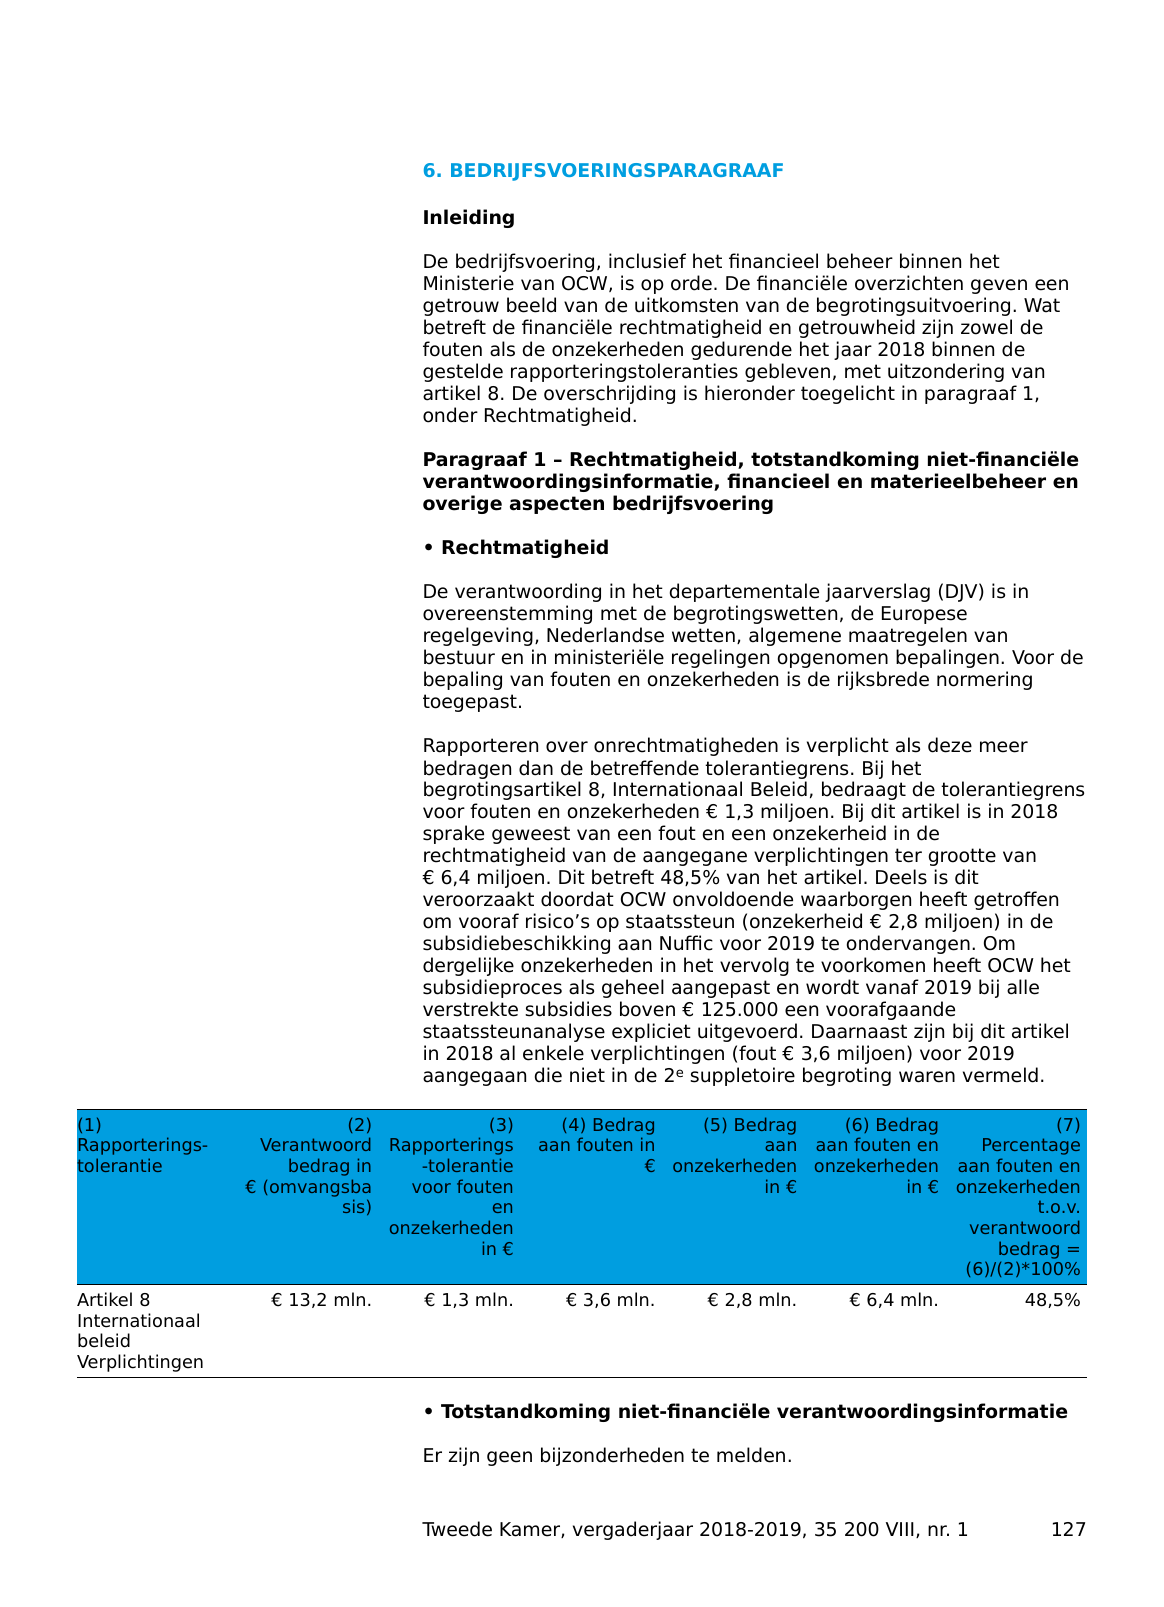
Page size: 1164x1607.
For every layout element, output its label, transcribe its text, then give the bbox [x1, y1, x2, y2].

table_cell € 6,4 mln. [803, 1285, 945, 1377]
table_header (7) Percentage aan fouten en onzekerheden t.o.v. verantwoord bedrag = (6)/(2)*100% [945, 1110, 1087, 1284]
table_header (3) Rapporterings-tolerantie voor fouten en onzekerheden in € [378, 1110, 519, 1284]
table_header (5) Bedrag aan onzekerheden in € [661, 1110, 803, 1284]
table_cell € 2,8 mln. [661, 1285, 803, 1377]
subtitle Paragraaf 1 – Rechtmatigheid, totstandkoming niet-financiële verantwoordingsinformatie, financieel en materieelbeheer en overige aspecten bedrijfsvoering [422, 449, 1087, 515]
table_header (1) Rapporterings-tolerantie [77, 1110, 236, 1284]
text De verantwoording in het departementale jaarverslag (DJV) is in overeenstemming met de begrotingswetten, de Europese regelgeving, Nederlandse wetten, algemene maatregelen van bestuur en in ministeriële regelingen opgenomen bepalingen. Voor de bepaling van fouten en onzekerheden is de rijksbrede normering toegepast. [422, 581, 1087, 713]
text De bedrijfsvoering, inclusief het financieel beheer binnen het Ministerie van OCW, is op orde. De financiële overzichten geven een getrouw beeld van de uitkomsten van de begrotingsuitvoering. Wat betreft de financiële rechtmatigheid en getrouwheid zijn zowel de fouten als de onzekerheden gedurende het jaar 2018 binnen de gestelde rapporteringstoleranties gebleven, met uitzondering van artikel 8. De overschrijding is hieronder toegelicht in paragraaf 1, onder Rechtmatigheid. [422, 251, 1087, 427]
table_header (6) Bedrag aan fouten en onzekerheden in € [803, 1110, 945, 1284]
table_header (4) Bedrag aan fouten in € [520, 1110, 661, 1284]
subtitle • Totstandkoming niet-financiële verantwoordingsinformatie [422, 1401, 1087, 1422]
table_cell € 1,3 mln. [378, 1285, 519, 1377]
subtitle • Rechtmatigheid [422, 537, 1087, 559]
text Rapporteren over onrechtmatigheden is verplicht als deze meer bedragen dan de betreffende tolerantiegrens. Bij het begrotingsartikel 8, Internationaal Beleid, bedraagt de tolerantiegrens voor fouten en onzekerheden € 1,3 miljoen. Bij dit artikel is in 2018 sprake geweest van een fout en een onzekerheid in de rechtmatigheid van de aangegane verplichtingen ter grootte van € 6,4 miljoen. Dit betreft 48,5% van het artikel. Deels is dit veroorzaakt doordat OCW onvoldoende waarborgen heeft getroffen om vooraf risico’s op staatssteun (onzekerheid € 2,8 miljoen) in de subsidiebeschikking aan Nuffic voor 2019 te ondervangen. Om dergelijke onzekerheden in het vervolg te voorkomen heeft OCW het subsidieproces als geheel aangepast en wordt vanaf 2019 bij alle verstrekte subsidies boven € 125.000 een voorafgaande staatssteunanalyse expliciet uitgevoerd. Daarnaast zijn bij dit artikel in 2018 al enkele verplichtingen (fout € 3,6 miljoen) voor 2019 aangegaan die niet in de 2e suppletoire begroting waren vermeld. [422, 735, 1087, 1087]
table_cell Artikel 8 Internationaal beleid Verplichtingen [77, 1285, 236, 1377]
subtitle Inleiding [422, 207, 1087, 229]
table_header (2) Verantwoord bedrag in € (omvangsbasis) [236, 1110, 378, 1284]
text Er zijn geen bijzonderheden te melden. [422, 1445, 1087, 1467]
table_cell € 13,2 mln. [236, 1285, 378, 1377]
table_cell 48,5% [945, 1285, 1087, 1377]
table_cell € 3,6 mln. [520, 1285, 661, 1377]
subtitle 6. BEDRIJFSVOERINGSPARAGRAAF [422, 160, 1087, 182]
